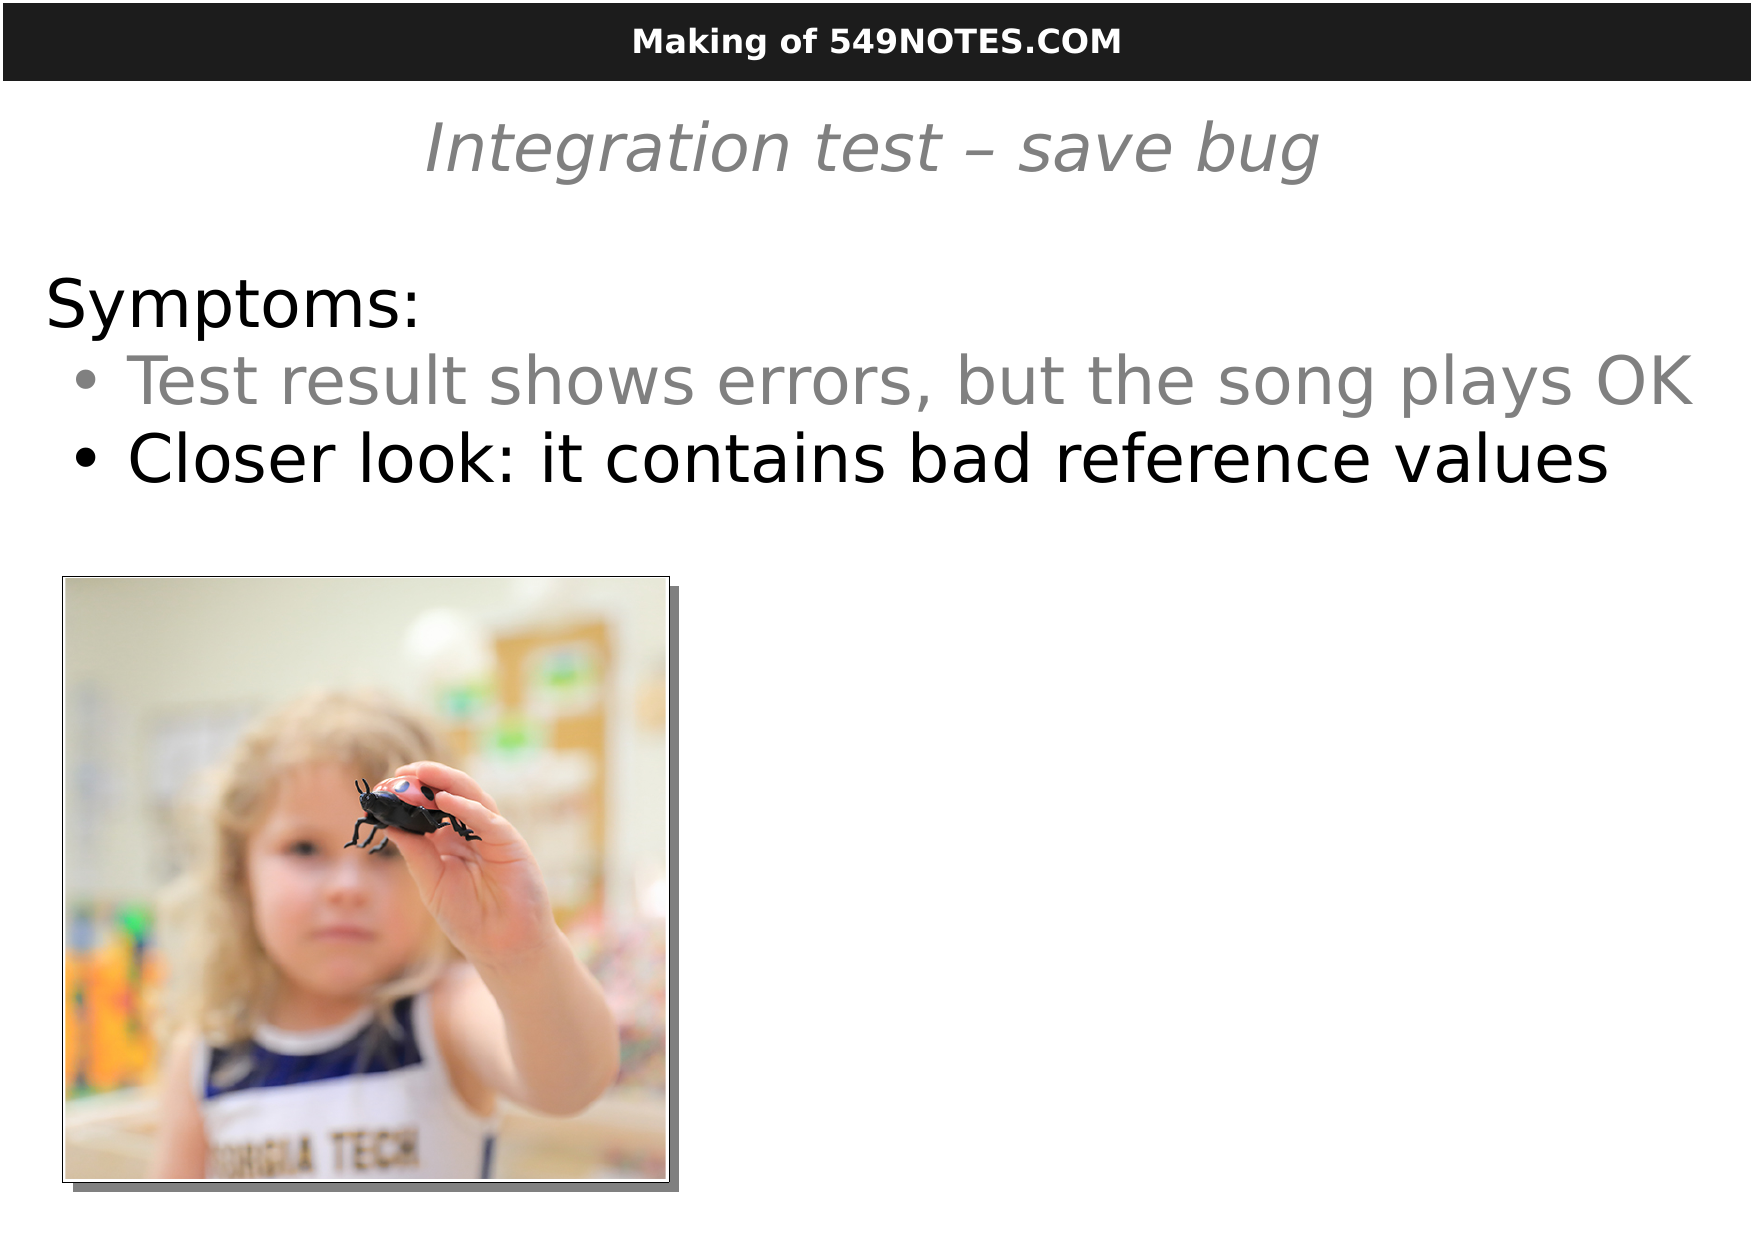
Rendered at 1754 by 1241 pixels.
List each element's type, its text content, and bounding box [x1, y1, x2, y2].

text • Test result shows errors, but the song plays OK • Closer look: it contains bad reference values [3, 343, 1751, 498]
text Integration test – save bug [3, 110, 1751, 188]
text Symptoms: [3, 265, 1751, 343]
picture [65, 578, 666, 1179]
